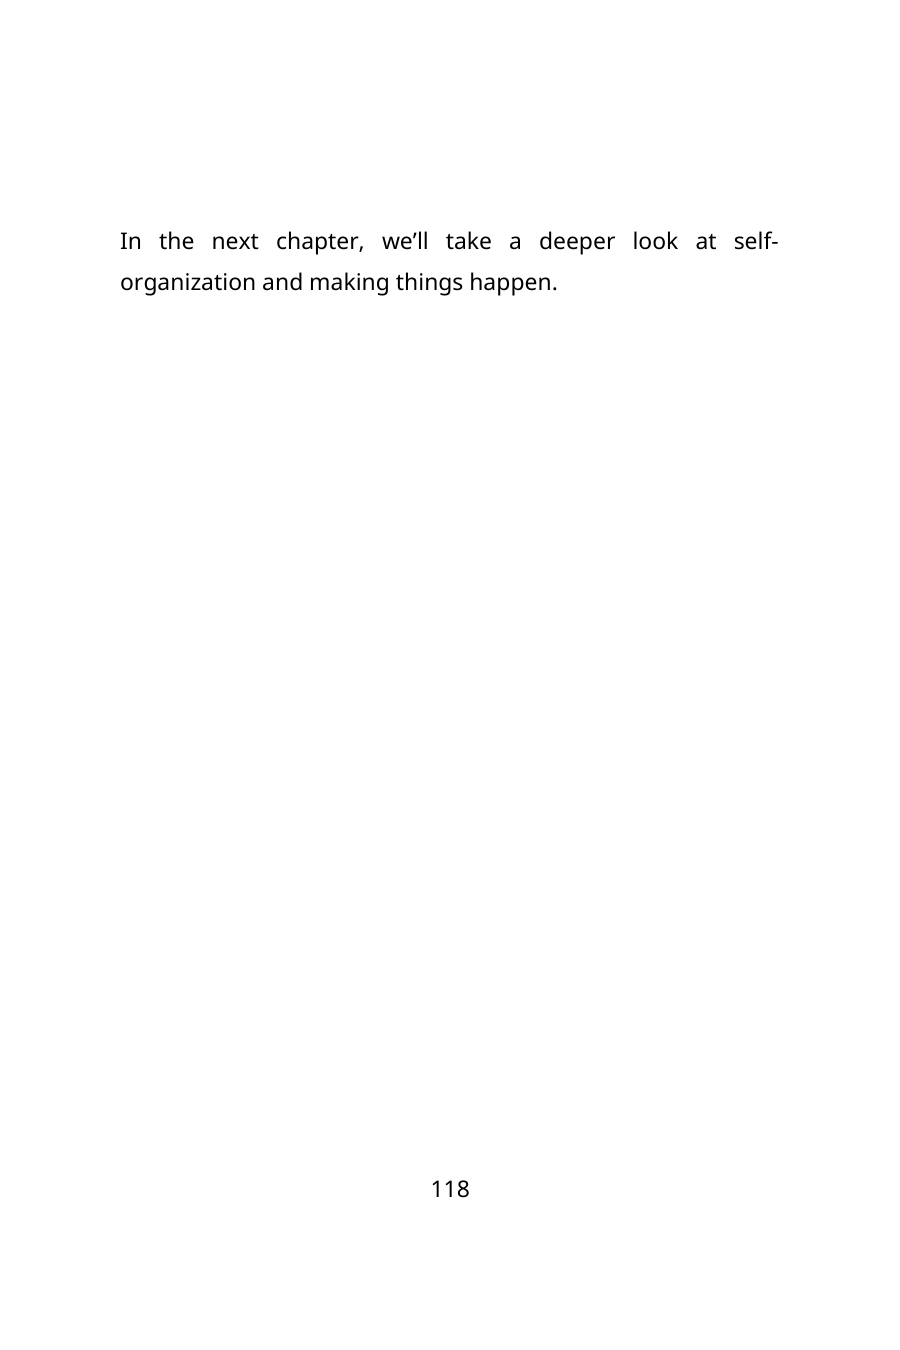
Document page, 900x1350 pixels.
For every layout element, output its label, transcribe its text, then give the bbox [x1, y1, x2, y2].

text In the next chapter, we’ll take a deeper look at self-organization and making things happen. [120, 225, 780, 297]
